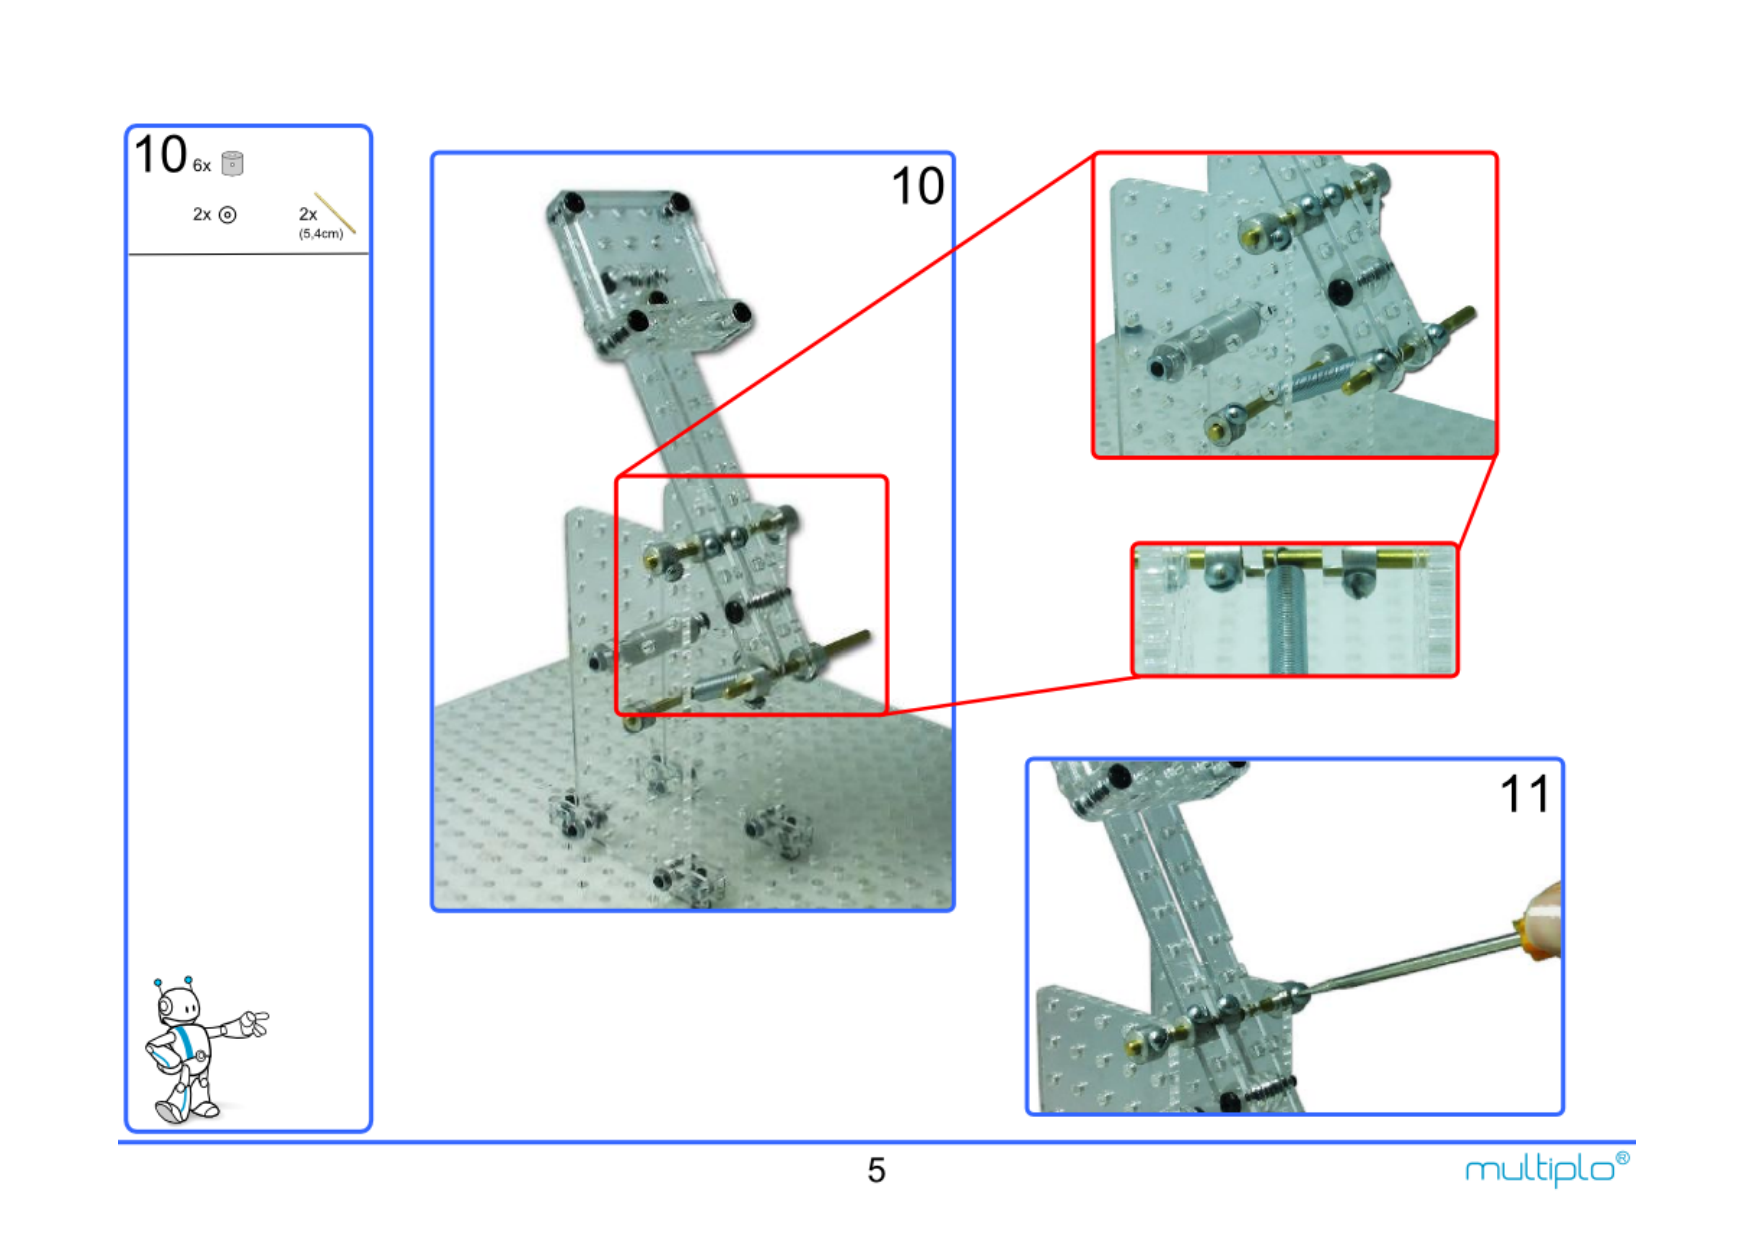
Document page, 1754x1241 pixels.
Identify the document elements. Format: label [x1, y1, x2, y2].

picture [118, 118, 1636, 1192]
